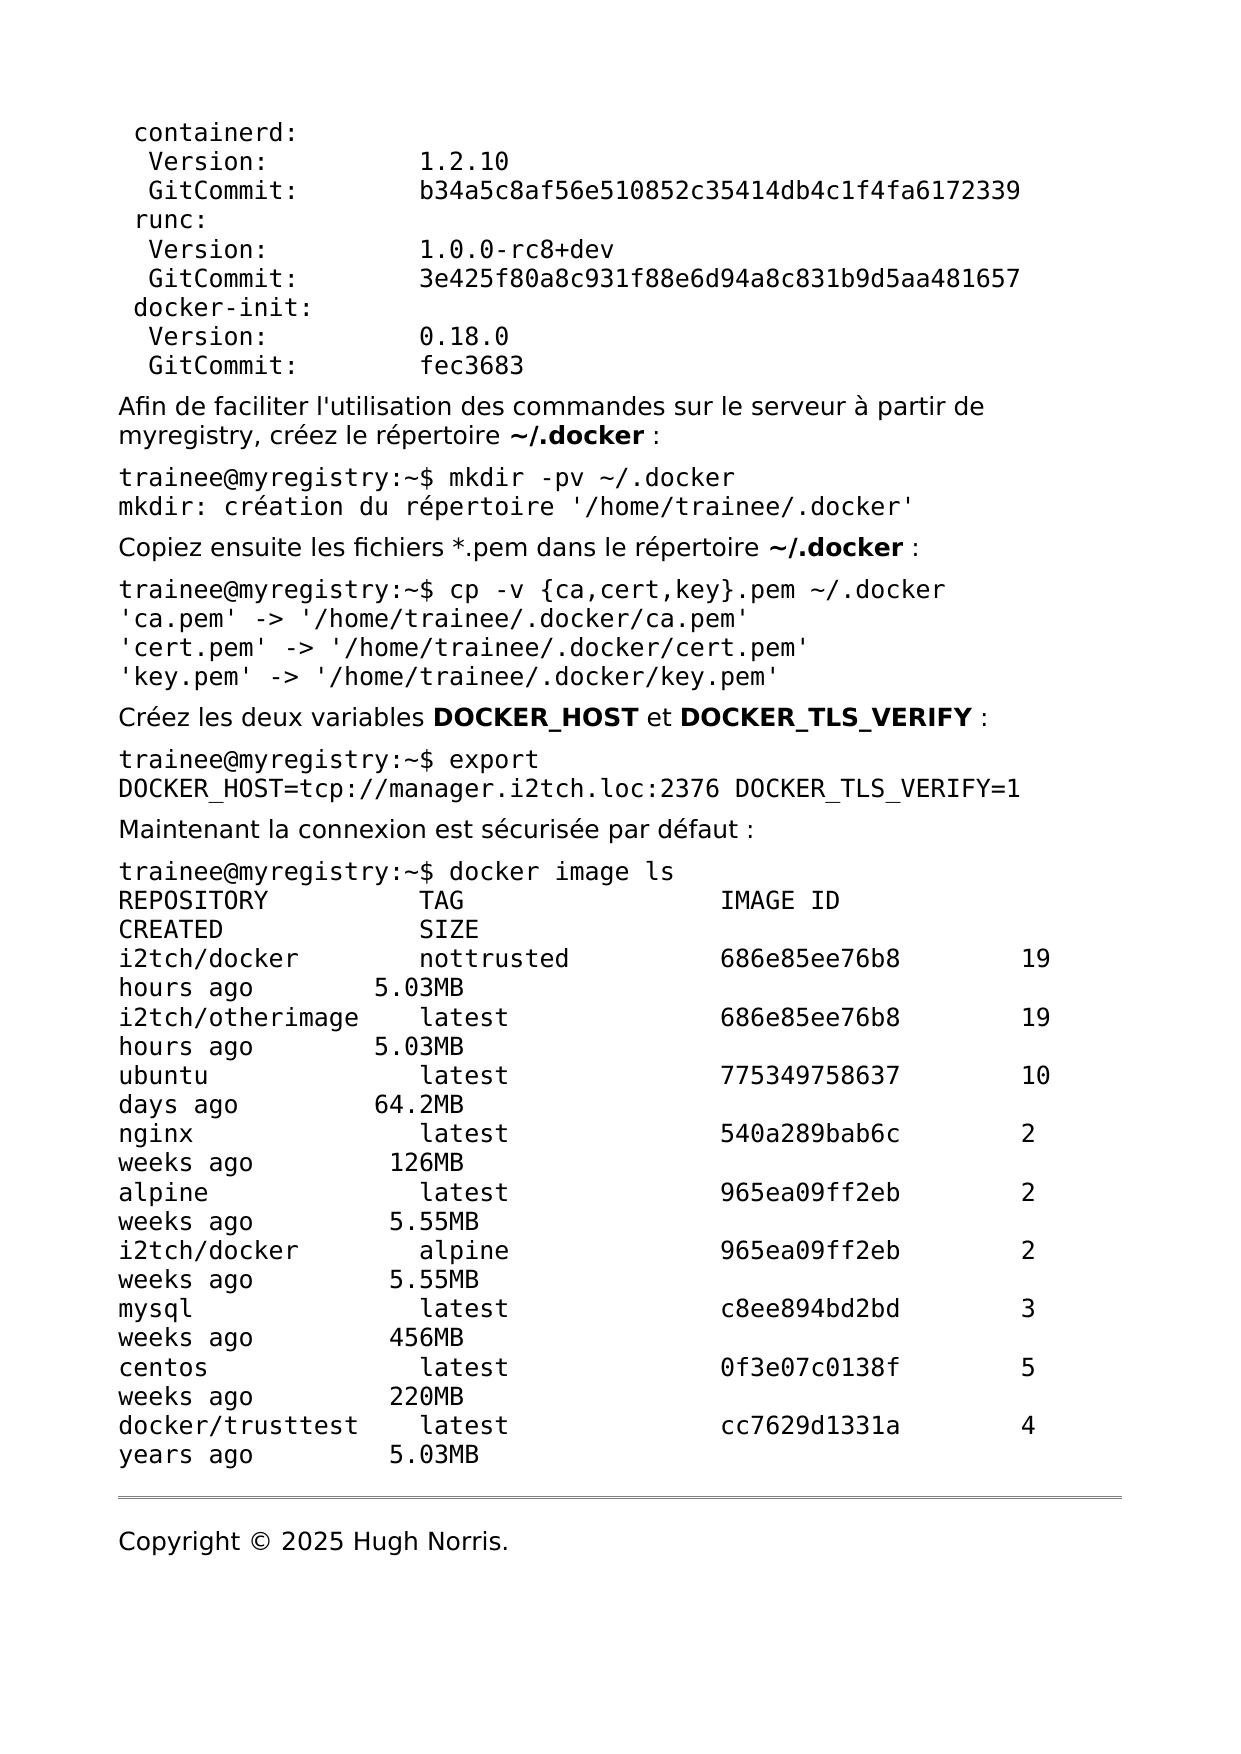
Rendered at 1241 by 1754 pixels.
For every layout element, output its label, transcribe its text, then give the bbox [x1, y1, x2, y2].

text Maintenant la connexion est sécurisée par défaut : [118, 815, 1122, 844]
text trainee@myregistry:~$ docker image ls REPOSITORY TAG IMAGE ID CREATED SIZE i2tch/docker nottrusted 686e85ee76b8 19 hours ago 5.03MB i2tch/otherimage latest 686e85ee76b8 19 hours ago 5.03MB ubuntu latest 775349758637 10 days ago 64.2MB nginx latest 540a289bab6c 2 weeks ago 126MB alpine latest 965ea09ff2eb 2 weeks ago 5.55MB i2tch/docker alpine 965ea09ff2eb 2 weeks ago 5.55MB mysql latest c8ee894bd2bd 3 weeks ago 456MB centos latest 0f3e07c0138f 5 weeks ago 220MB docker/trusttest latest cc7629d1331a 4 years ago 5.03MB [118, 857, 1122, 1469]
text Créez les deux variables DOCKER_HOST et DOCKER_TLS_VERIFY : [118, 703, 1122, 733]
text containerd: Version: 1.2.10 GitCommit: b34a5c8af56e510852c35414db4c1f4fa6172339 runc: Version: 1.0.0-rc8+dev GitCommit: 3e425f80a8c931f88e6d94a8c831b9d5aa481657 docker-init: Version: 0.18.0 GitCommit: fec3683 [118, 118, 1122, 381]
text trainee@myregistry:~$ mkdir -pv ~/.docker mkdir: création du répertoire '/home/trainee/.docker' [118, 463, 1122, 522]
text trainee@myregistry:~$ cp -v {ca,cert,key}.pem ~/.docker 'ca.pem' -> '/home/trainee/.docker/ca.pem' 'cert.pem' -> '/home/trainee/.docker/cert.pem' 'key.pem' -> '/home/trainee/.docker/key.pem' [118, 575, 1122, 692]
text Afin de faciliter l'utilisation des commandes sur le serveur à partir de myregistry, créez le répertoire ~/.docker : [118, 392, 1122, 451]
text Copyright © 2025 Hugh Norris. [118, 1527, 1122, 1557]
text Copiez ensuite les fichiers *.pem dans le répertoire ~/.docker : [118, 533, 1122, 562]
text trainee@myregistry:~$ export DOCKER_HOST=tcp://manager.i2tch.loc:2376 DOCKER_TLS_VERIFY=1 [118, 745, 1122, 803]
